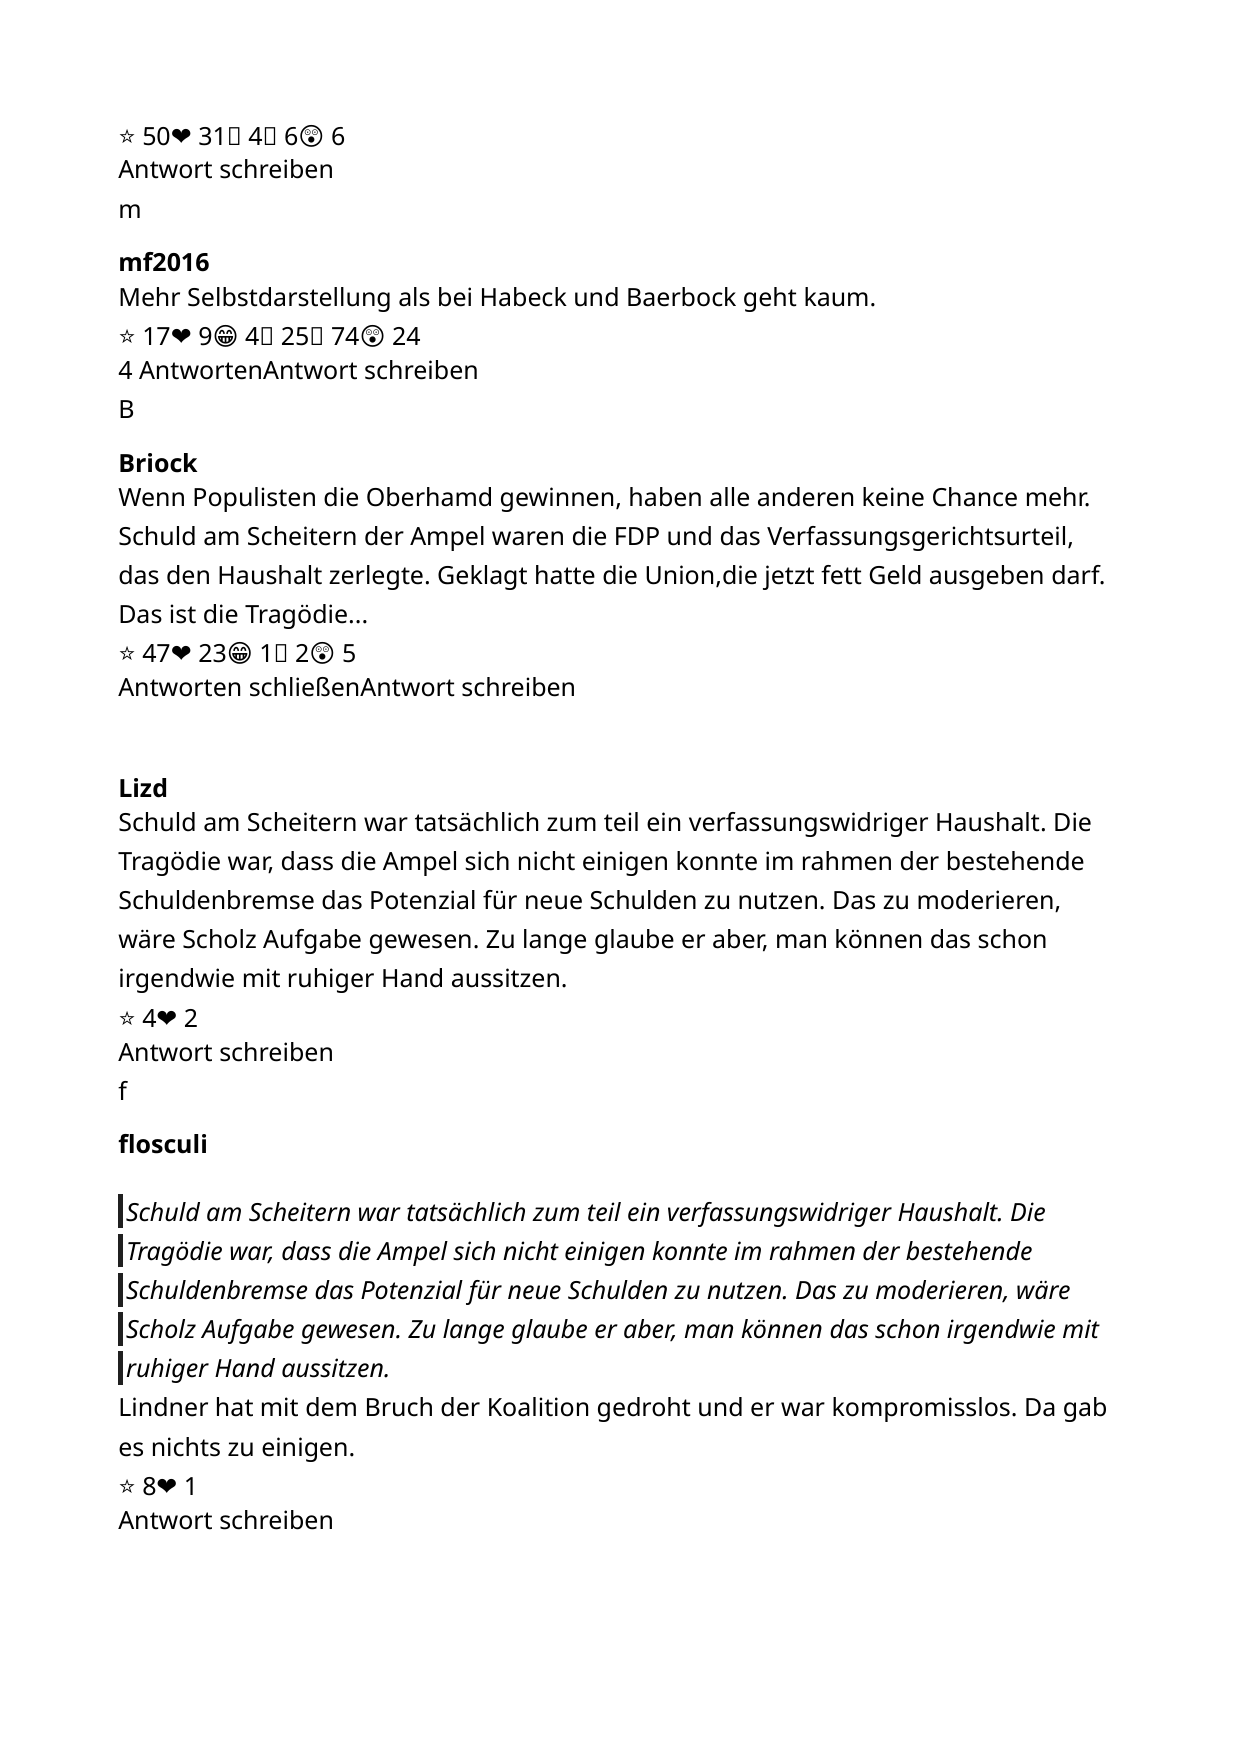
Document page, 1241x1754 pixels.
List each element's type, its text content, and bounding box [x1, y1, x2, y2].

subtitle Lizd [118, 770, 1122, 804]
text f [118, 1073, 1122, 1107]
text ⭐️ 47❤️ 23😁 1🤨 2😲 5 [118, 636, 1122, 670]
text B [118, 392, 1122, 426]
text Schuld am Scheitern war tatsächlich zum teil ein verfassungswidriger Haushalt. Die Tragödie war, dass die Ampel sich nicht einigen konnte im rahmen der bestehende Schuldenbremse das Potenzial für neue Schulden zu nutzen. Das zu moderieren, wäre Scholz Aufgabe gewesen. Zu lange glaube er aber, man können das schon irgendwie mit ruhiger Hand aussitzen. [118, 804, 1122, 995]
text Antwort schreiben [118, 1034, 1122, 1068]
text 4 AntwortenAntwort schreiben [118, 352, 1122, 386]
text Schuld am Scheitern war tatsächlich zum teil ein verfassungswidriger Haushalt. Die Tragödie war, dass die Ampel sich nicht einigen konnte im rahmen der bestehende Schuldenbremse das Potenzial für neue Schulden zu nutzen. Das zu moderieren, wäre Scholz Aufgabe gewesen. Zu lange glaube er aber, man können das schon irgendwie mit ruhiger Hand aussitzen. [118, 1194, 1122, 1385]
text Schuld am Scheitern der Ampel waren die FDP und das Verfassungsgerichtsurteil, das den Haushalt zerlegte. Geklagt hatte die Union,die jetzt fett Geld ausgeben darf. Das ist die Tragödie... [118, 518, 1122, 631]
text ⭐️ 17❤️ 9😁 4🙁 25🤨 74😲 24 [118, 318, 1122, 352]
subtitle Briock [118, 445, 1122, 479]
text Lindner hat mit dem Bruch der Koalition gedroht und er war kompromisslos. Da gab es nichts zu einigen. [118, 1390, 1122, 1463]
subtitle mf2016 [118, 245, 1122, 279]
text Antwort schreiben [118, 1502, 1122, 1537]
text Antwort schreiben [118, 152, 1122, 186]
subtitle flosculi [118, 1127, 1122, 1161]
text ⭐️ 50❤️ 31🙁 4🤨 6😲 6 [118, 118, 1122, 152]
text Antworten schließenAntwort schreiben [118, 670, 1122, 704]
text Mehr Selbstdarstellung als bei Habeck und Baerbock geht kaum. [118, 279, 1122, 313]
text Wenn Populisten die Oberhamd gewinnen, haben alle anderen keine Chance mehr. [118, 479, 1122, 513]
text ⭐️ 4❤️ 2 [118, 1000, 1122, 1034]
text ⭐️ 8❤️ 1 [118, 1468, 1122, 1502]
text m [118, 191, 1122, 225]
